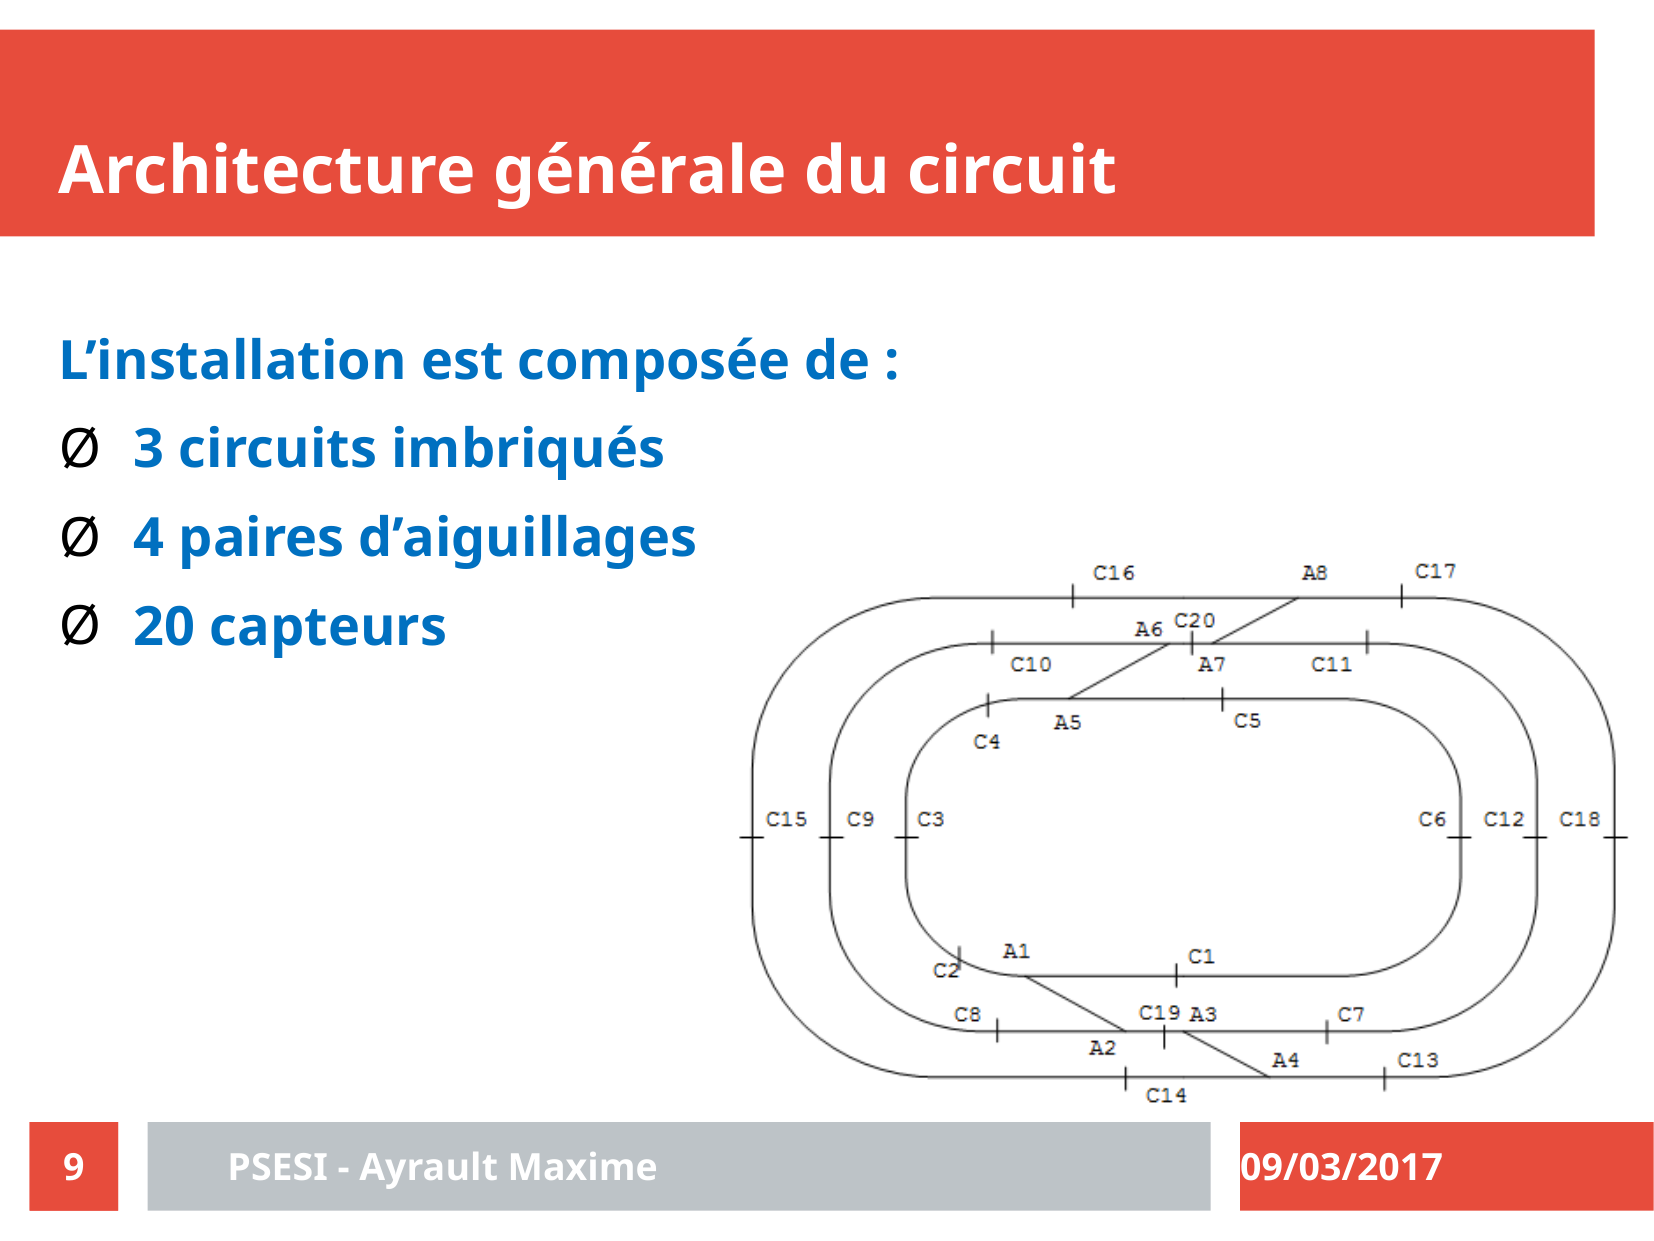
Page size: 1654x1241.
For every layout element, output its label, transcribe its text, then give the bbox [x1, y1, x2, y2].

text_box PSESI - Ayrault Maxime [177, 1122, 709, 1211]
list L’installation est composée de : 3 circuits imbriqués 4 paires d’aiguillages 20 capteurs [59, 324, 1565, 1093]
title Architecture générale du circuit [59, 59, 1595, 207]
text_box 09/03/2017 [1240, 1123, 1625, 1211]
text_box [29, 1122, 119, 1211]
picture [738, 552, 1630, 1123]
